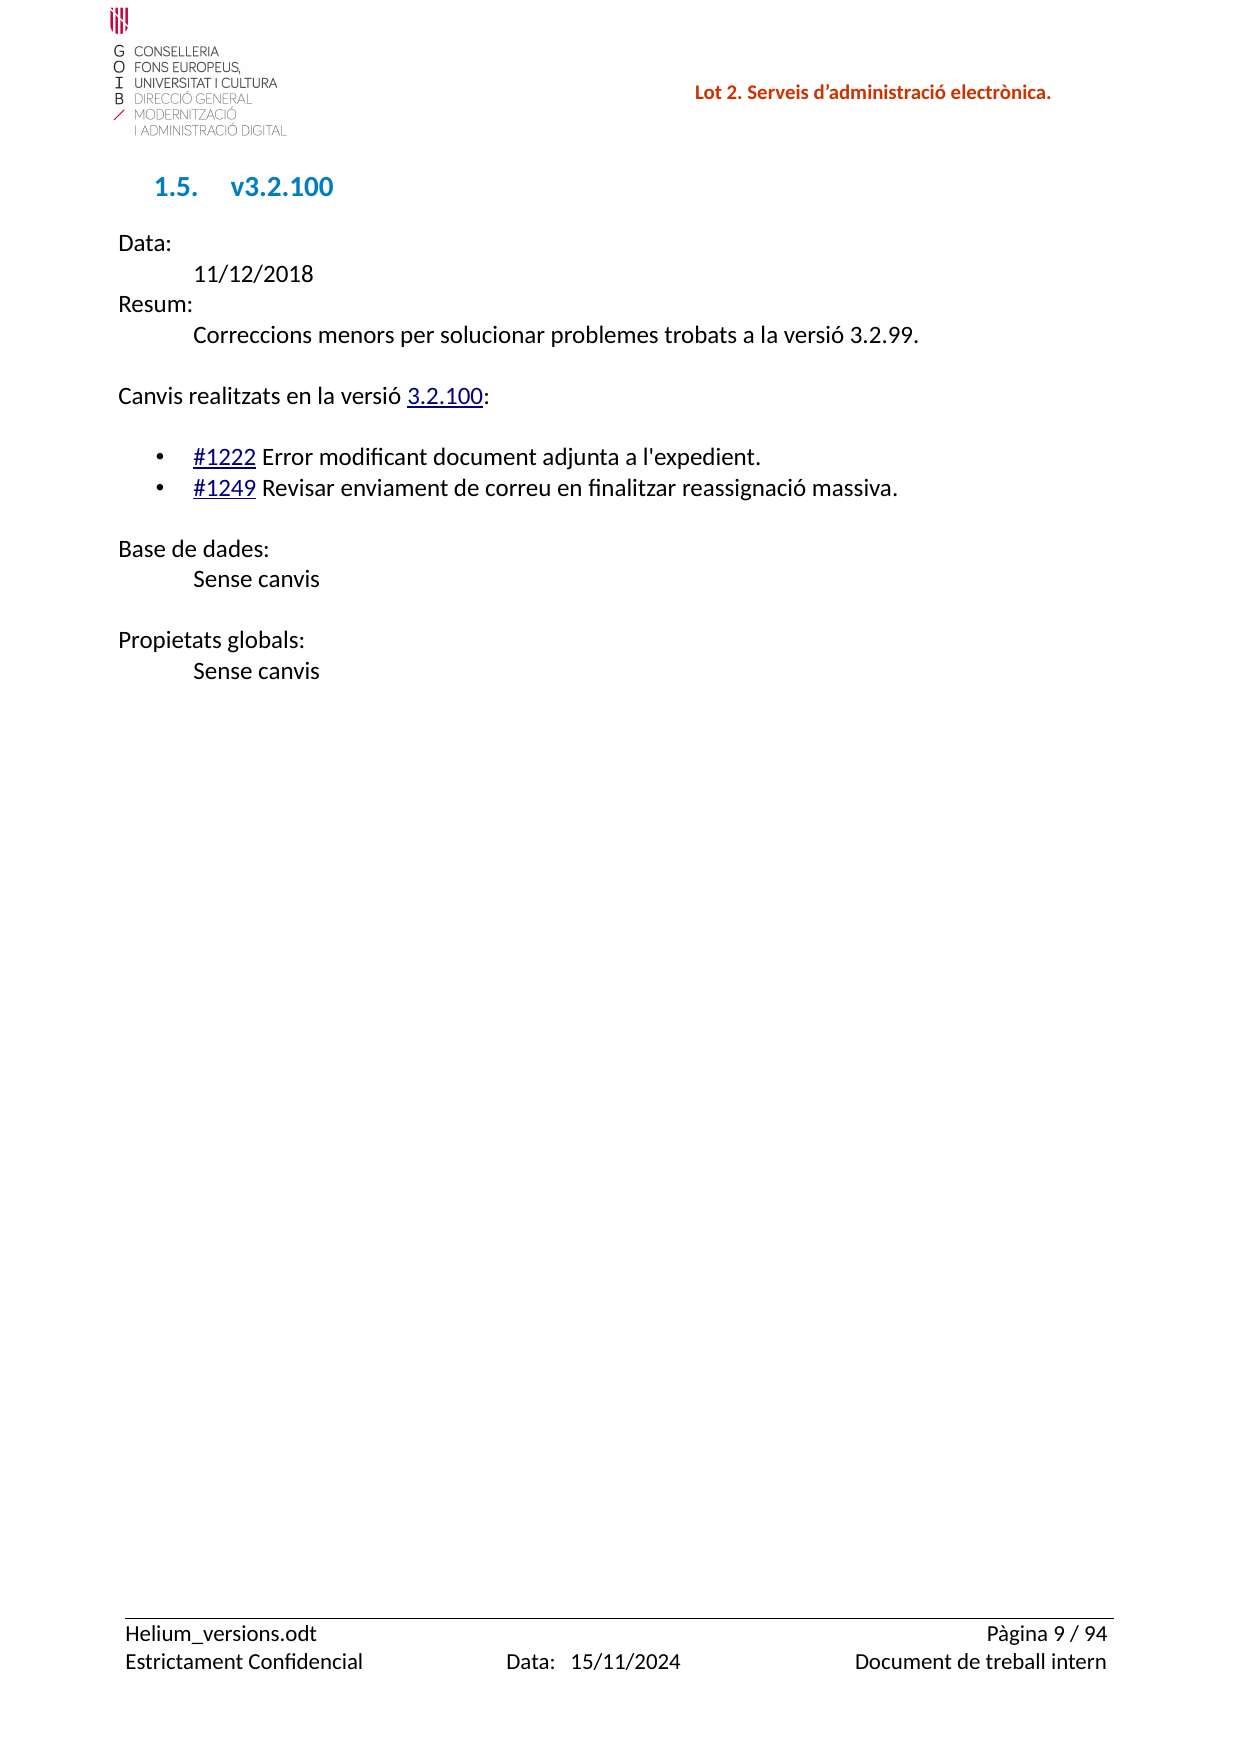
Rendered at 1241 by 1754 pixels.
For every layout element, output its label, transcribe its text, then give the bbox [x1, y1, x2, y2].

text Data: [118, 228, 1122, 258]
text Sense canvis [118, 655, 1122, 685]
list #1222 Error modificant document adjunta a l'expedient. [156, 441, 1122, 472]
text Base de dades: [118, 533, 1122, 563]
text Canvis realitzats en la versió 3.2.100: [118, 380, 1122, 411]
text Correccions menors per solucionar problemes trobats a la versió 3.2.99. [118, 319, 1122, 350]
subtitle v3.2.100 [153, 168, 1122, 204]
text Propietats globals: [118, 624, 1122, 655]
text 11/12/2018 [118, 258, 1122, 289]
list #1249 Revisar enviament de correu en finalitzar reassignació massiva. [156, 472, 1122, 502]
picture [100, 0, 297, 144]
text Sense canvis [118, 563, 1122, 594]
text Resum: [118, 289, 1122, 319]
